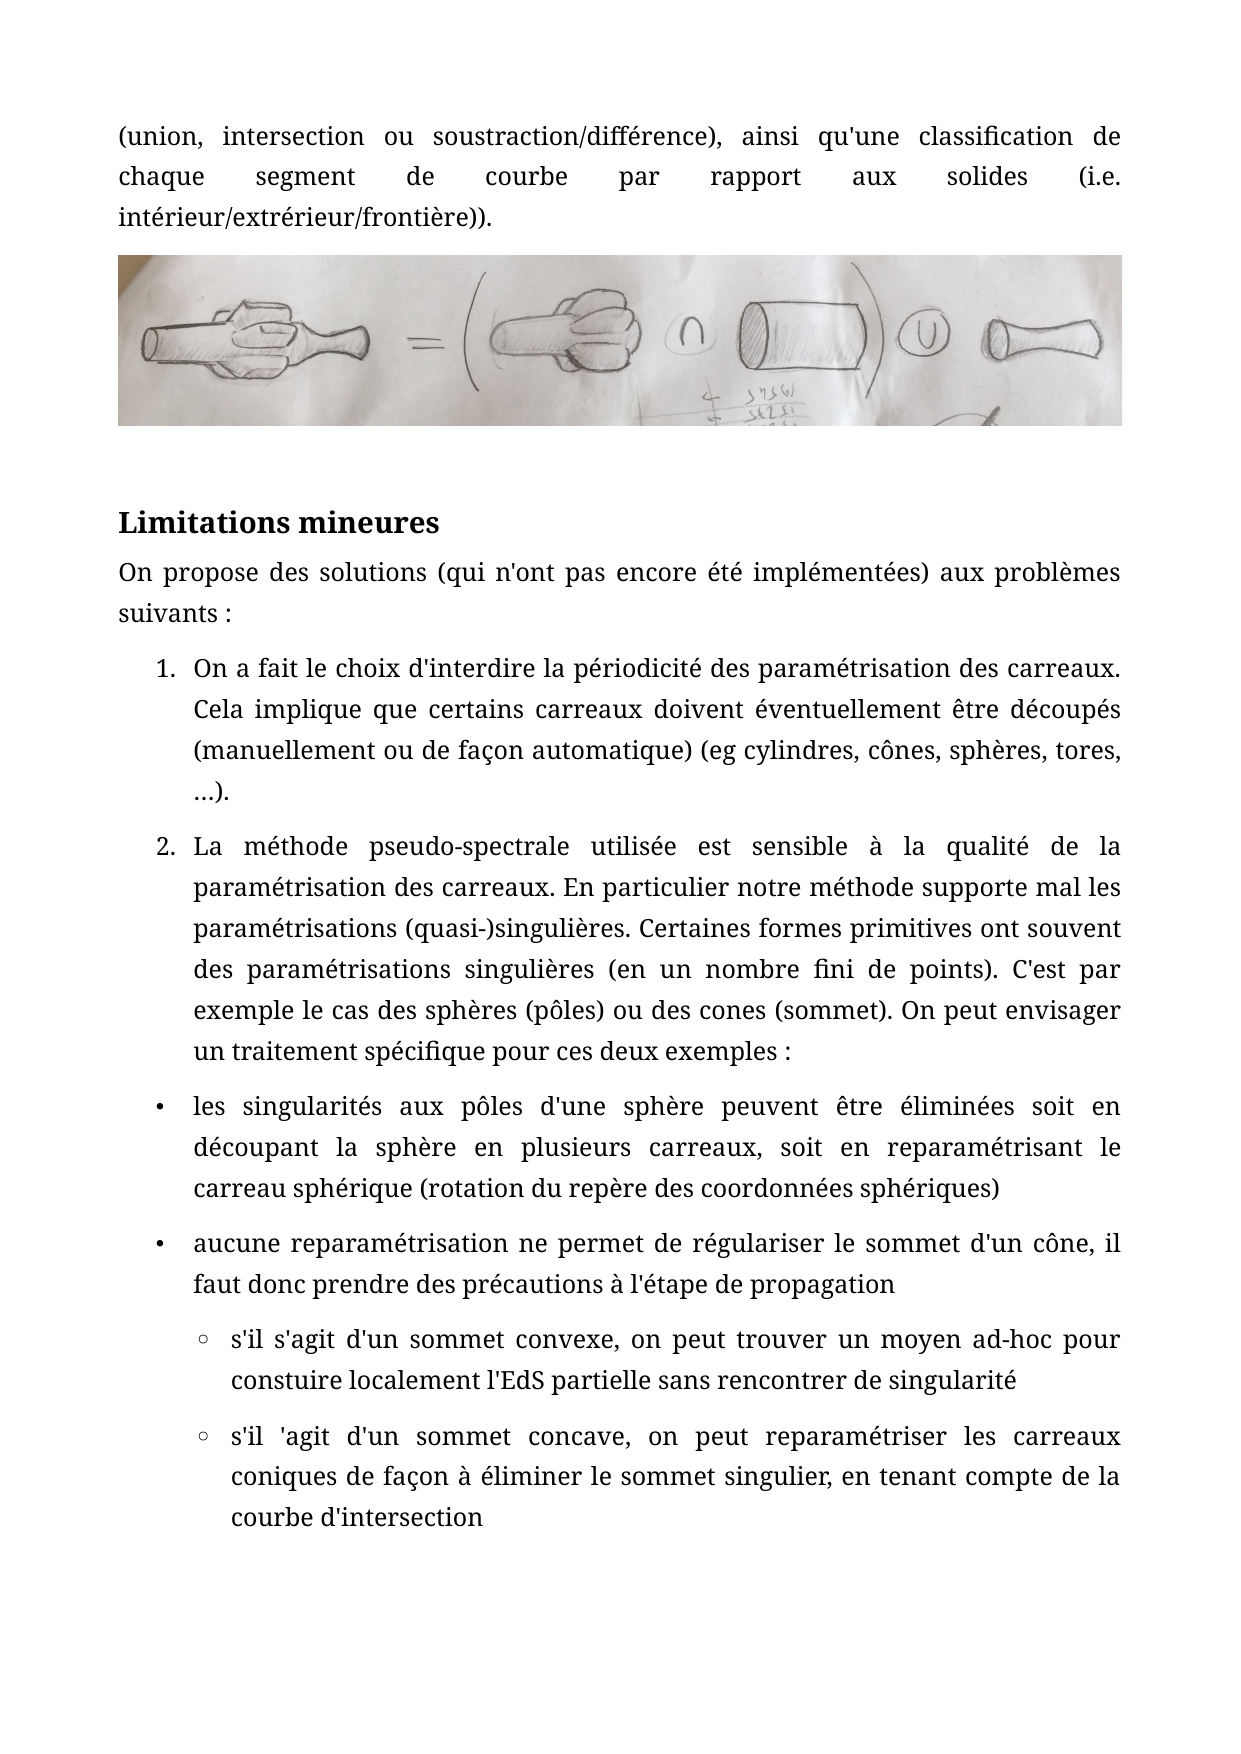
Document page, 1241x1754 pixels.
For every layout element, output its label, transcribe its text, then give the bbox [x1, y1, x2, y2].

list aucune reparamétrisation ne permet de régulariser le sommet d'un cône, il faut donc prendre des précautions à l'étape de propagation [156, 1226, 1122, 1301]
list On a fait le choix d'interdire la périodicité des paramétrisation des carreaux. Cela implique que certains carreaux doivent éventuellement être découpés (manuellement ou de façon automatique) (eg cylindres, cônes, sphères, tores, …). [156, 651, 1122, 808]
subtitle Limitations mineures [118, 502, 1122, 542]
list La méthode pseudo-spectrale utilisée est sensible à la qualité de la paramétrisation des carreaux. En particulier notre méthode supporte mal les paramétrisations (quasi-)singulières. Certaines formes primitives ont souvent des paramétrisations singulières (en un nombre fini de points). C'est par exemple le cas des sphères (pôles) ou des cones (sommet). On peut envisager un traitement spécifique pour ces deux exemples : [156, 829, 1122, 1067]
list s'il 'agit d'un sommet concave, on peut reparamétriser les carreaux coniques de façon à éliminer le sommet singulier, en tenant compte de la courbe d'intersection [193, 1418, 1122, 1534]
text On propose des solutions (qui n'ont pas encore été implémentées) aux problèmes suivants : [118, 555, 1122, 630]
text (union, intersection ou soustraction/différence), ainsi qu'une classification de chaque segment de courbe par rapport aux solides (i.e. intérieur/extrérieur/frontière)). [118, 118, 1122, 234]
list les singularités aux pôles d'une sphère peuvent être éliminées soit en découpant la sphère en plusieurs carreaux, soit en reparamétrisant le carreau sphérique (rotation du repère des coordonnées sphériques) [156, 1088, 1122, 1204]
picture [118, 255, 1123, 426]
list s'il s'agit d'un sommet convexe, on peut trouver un moyen ad-hoc pour constuire localement l'EdS partielle sans rencontrer de singularité [193, 1322, 1122, 1397]
